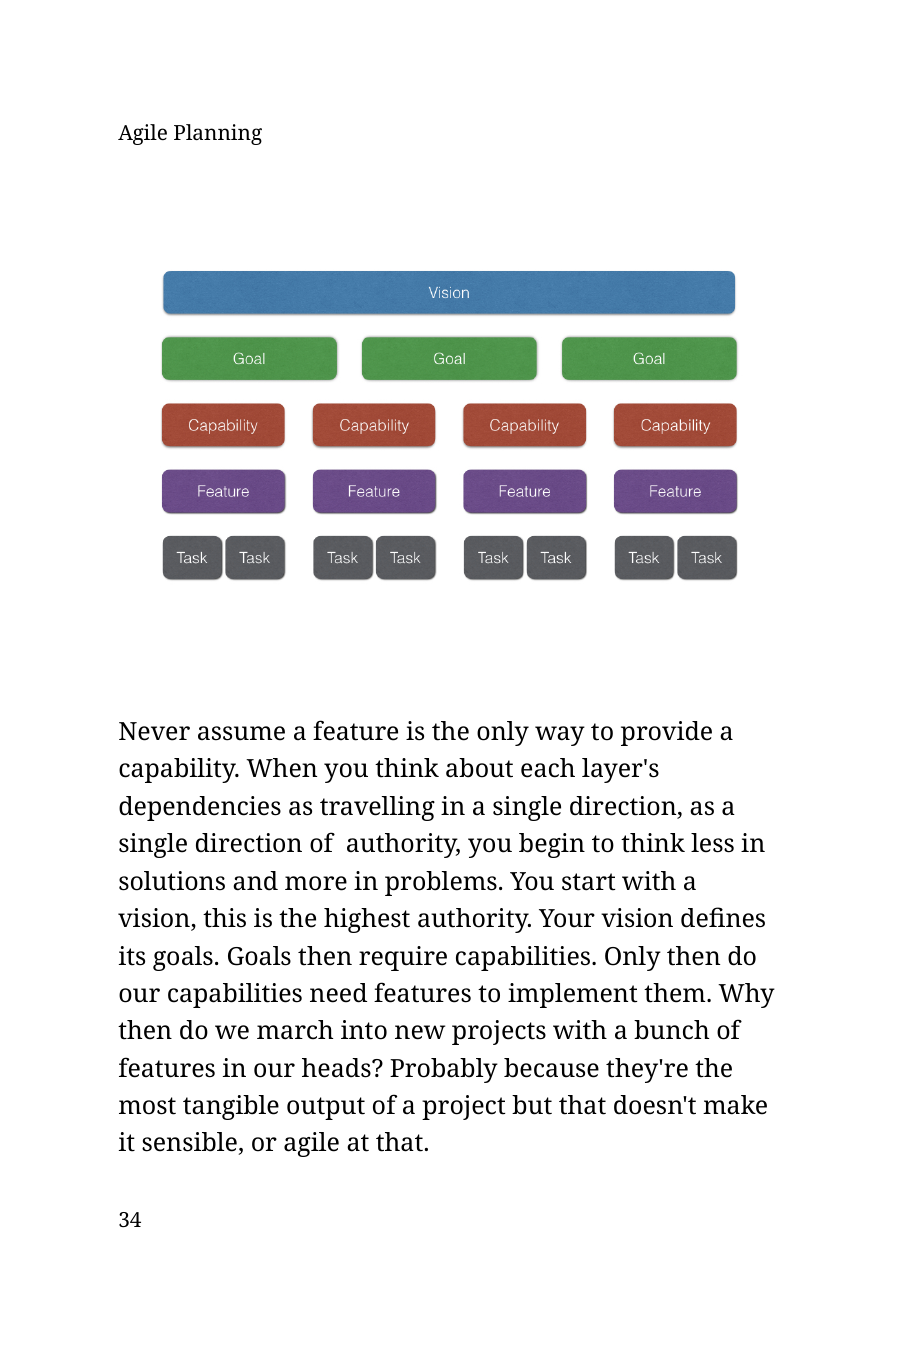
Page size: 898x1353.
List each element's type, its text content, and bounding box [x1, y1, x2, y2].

picture [118, 177, 780, 673]
text Never assume a feature is the only way to provide a capability. When you think about each layer's dependencies as travelling in a single direction, as a single direction of authority, you begin to think less in solutions and more in problems. You start with a vision, this is the highest authority. Your vision defines its goals. Goals then require capabilities. Only then do our capabilities need features to implement them. Why then do we march into new projects with a bunch of features in our heads? Probably because they're the most tangible output of a project but that doesn't make it sensible, or agile at that. [118, 714, 779, 1159]
